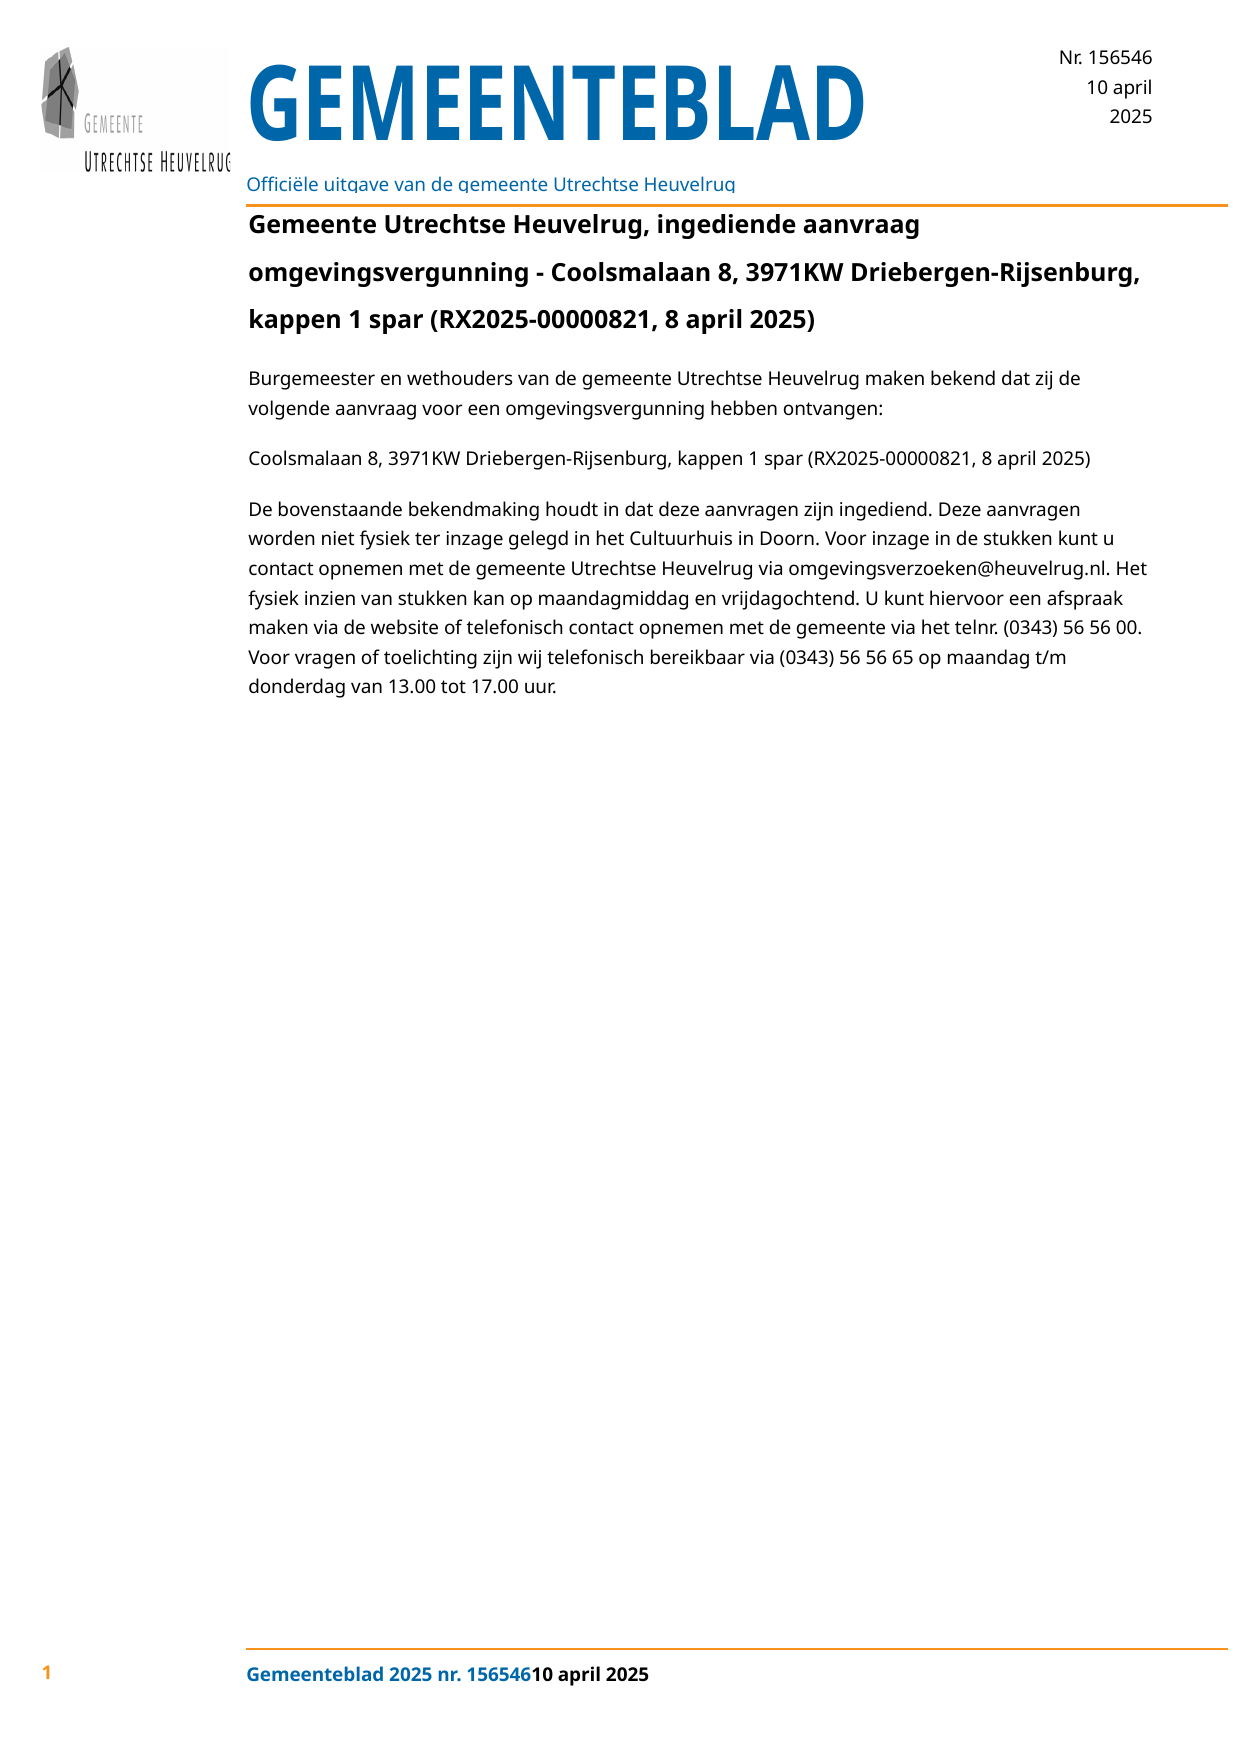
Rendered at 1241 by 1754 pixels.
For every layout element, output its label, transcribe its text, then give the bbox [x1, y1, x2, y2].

text Burgemeester en wethouders van de gemeente Utrechtse Heuvelrug maken bekend dat zij de volgende aanvraag voor een omgevingsvergunning hebben ontvangen: [248, 366, 1152, 421]
text De bovenstaande bekendmaking houdt in dat deze aanvragen zijn ingediend. Deze aanvragen worden niet fysiek ter inzage gelegd in het Cultuurhuis in Doorn. Voor inzage in de stukken kunt u contact opnemen met de gemeente Utrechtse Heuvelrug via omgevingsverzoeken@heuvelrug.nl. Het fysiek inzien van stukken kan op maandagmiddag en vrijdagochtend. U kunt hiervoor een afspraak maken via de website of telefonisch contact opnemen met de gemeente via het telnr. (0343) 56 56 00. Voor vragen of toelichting zijn wij telefonisch bereikbaar via (0343) 56 56 65 op maandag t/m donderdag van 13.00 tot 17.00 uur. [248, 496, 1152, 699]
picture [41, 47, 231, 172]
text Coolsmalaan 8, 3971KW Driebergen-Rijsenburg, kappen 1 spar (RX2025-00000821, 8 april 2025) [248, 446, 1152, 471]
text Gemeente Utrechtse Heuvelrug, ingediende aanvraag omgevingsvergunning - Coolsmalaan 8, 3971KW Driebergen-Rijsenburg, kappen 1 spar (RX2025-00000821, 8 april 2025) [248, 207, 1152, 336]
